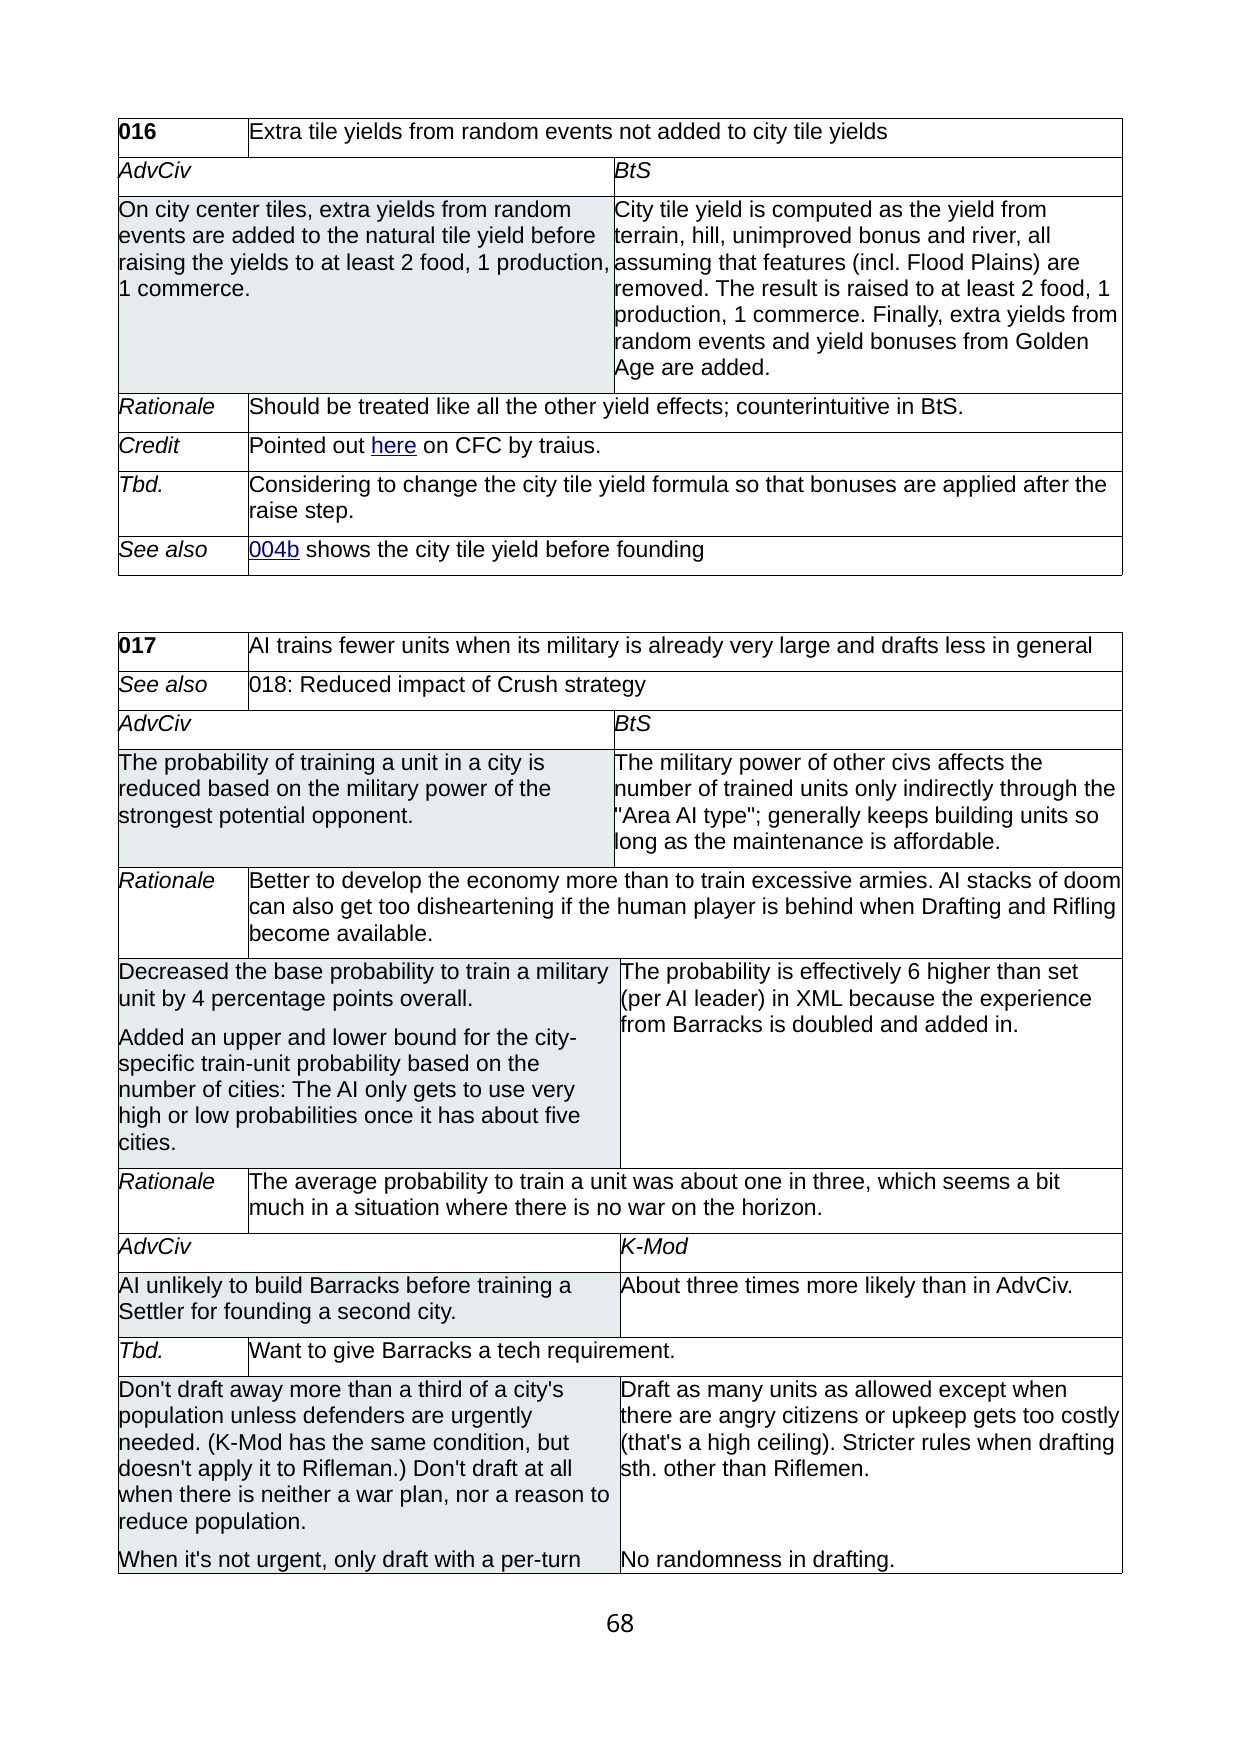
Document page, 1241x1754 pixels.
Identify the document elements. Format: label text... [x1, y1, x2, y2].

table_cell On city center tiles, extra yields from random events are added to the natural tile yield before raising the yields to at least 2 food, 1 production, 1 commerce. [119, 197, 614, 393]
table_cell Rationale [119, 868, 248, 958]
table_cell Decreased the base probability to train a military unit by 4 percentage points overall. Added an upper and lower bound for the city-specific train-unit probability based on the number of cities: The AI only gets to use very high or low probabilities once it has about five cities. [119, 959, 620, 1168]
table_cell Rationale [119, 1169, 248, 1233]
table_cell Pointed out here on CFC by traius. [249, 433, 1122, 471]
table_header AI trains fewer units when its military is already very large and drafts less in general [249, 633, 1122, 671]
table_cell Tbd. [119, 472, 248, 536]
table_cell Should be treated like all the other yield effects; counterintuitive in BtS. [249, 394, 1122, 432]
table_cell Credit [119, 433, 248, 471]
table_cell AI unlikely to build Barracks before training a Settler for founding a second city. [119, 1273, 620, 1337]
table_cell 018: Reduced impact of Crush strategy [249, 672, 1122, 710]
table_cell About three times more likely than in AdvCiv. [621, 1273, 1122, 1337]
table_cell Tbd. [119, 1338, 248, 1376]
table_cell The military power of other civs affects the number of trained units only indirectly through the "Area AI type"; generally keeps building units so long as the maintenance is affordable. [615, 750, 1122, 867]
table_cell Draft as many units as allowed except when there are angry citizens or upkeep gets too costly (that's a high ceiling). Stricter rules when drafting sth. other than Riflemen. No randomness in drafting. [621, 1377, 1122, 1573]
table_cell BtS [615, 158, 1122, 196]
table_cell The probability of training a unit in a city is reduced based on the military power of the strongest potential opponent. [119, 750, 614, 867]
table_header 017 [119, 633, 248, 671]
table_cell City tile yield is computed as the yield from terrain, hill, unimproved bonus and river, all assuming that features (incl. Flood Plains) are removed. The result is raised to at least 2 food, 1 production, 1 commerce. Finally, extra yields from random events and yield bonuses from Golden Age are added. [615, 197, 1122, 393]
table_cell Want to give Barracks a tech requirement. [249, 1338, 1122, 1376]
table_header Extra tile yields from random events not added to city tile yields [249, 119, 1122, 157]
table_header 016 [119, 119, 248, 157]
table_cell AdvCiv [119, 711, 614, 749]
table_cell Considering to change the city tile yield formula so that bonuses are applied after the raise step. [249, 472, 1122, 536]
table_cell Rationale [119, 394, 248, 432]
table_cell Better to develop the economy more than to train excessive armies. AI stacks of doom can also get too disheartening if the human player is behind when Drafting and Rifling become available. [249, 868, 1122, 958]
table_cell BtS [615, 711, 1122, 749]
table_cell 004b shows the city tile yield before founding [249, 537, 1122, 574]
table_cell The average probability to train a unit was about one in three, which seems a bit much in a situation where there is no war on the horizon. [249, 1169, 1122, 1233]
table_cell AdvCiv [119, 158, 614, 196]
table_cell Don't draft away more than a third of a city's population unless defenders are urgently needed. (K-Mod has the same condition, but doesn't apply it to Rifleman.) Don't draft at all when there is neither a war plan, nor a reason to reduce population. When it's not urgent, only draft with a per-turn [119, 1377, 620, 1573]
table_cell K-Mod [621, 1234, 1122, 1272]
table_cell The probability is effectively 6 higher than set (per AI leader) in XML because the experience from Barracks is doubled and added in. [621, 959, 1122, 1168]
table_cell See also [119, 537, 248, 574]
table_cell See also [119, 672, 248, 710]
table_cell AdvCiv [119, 1234, 620, 1272]
